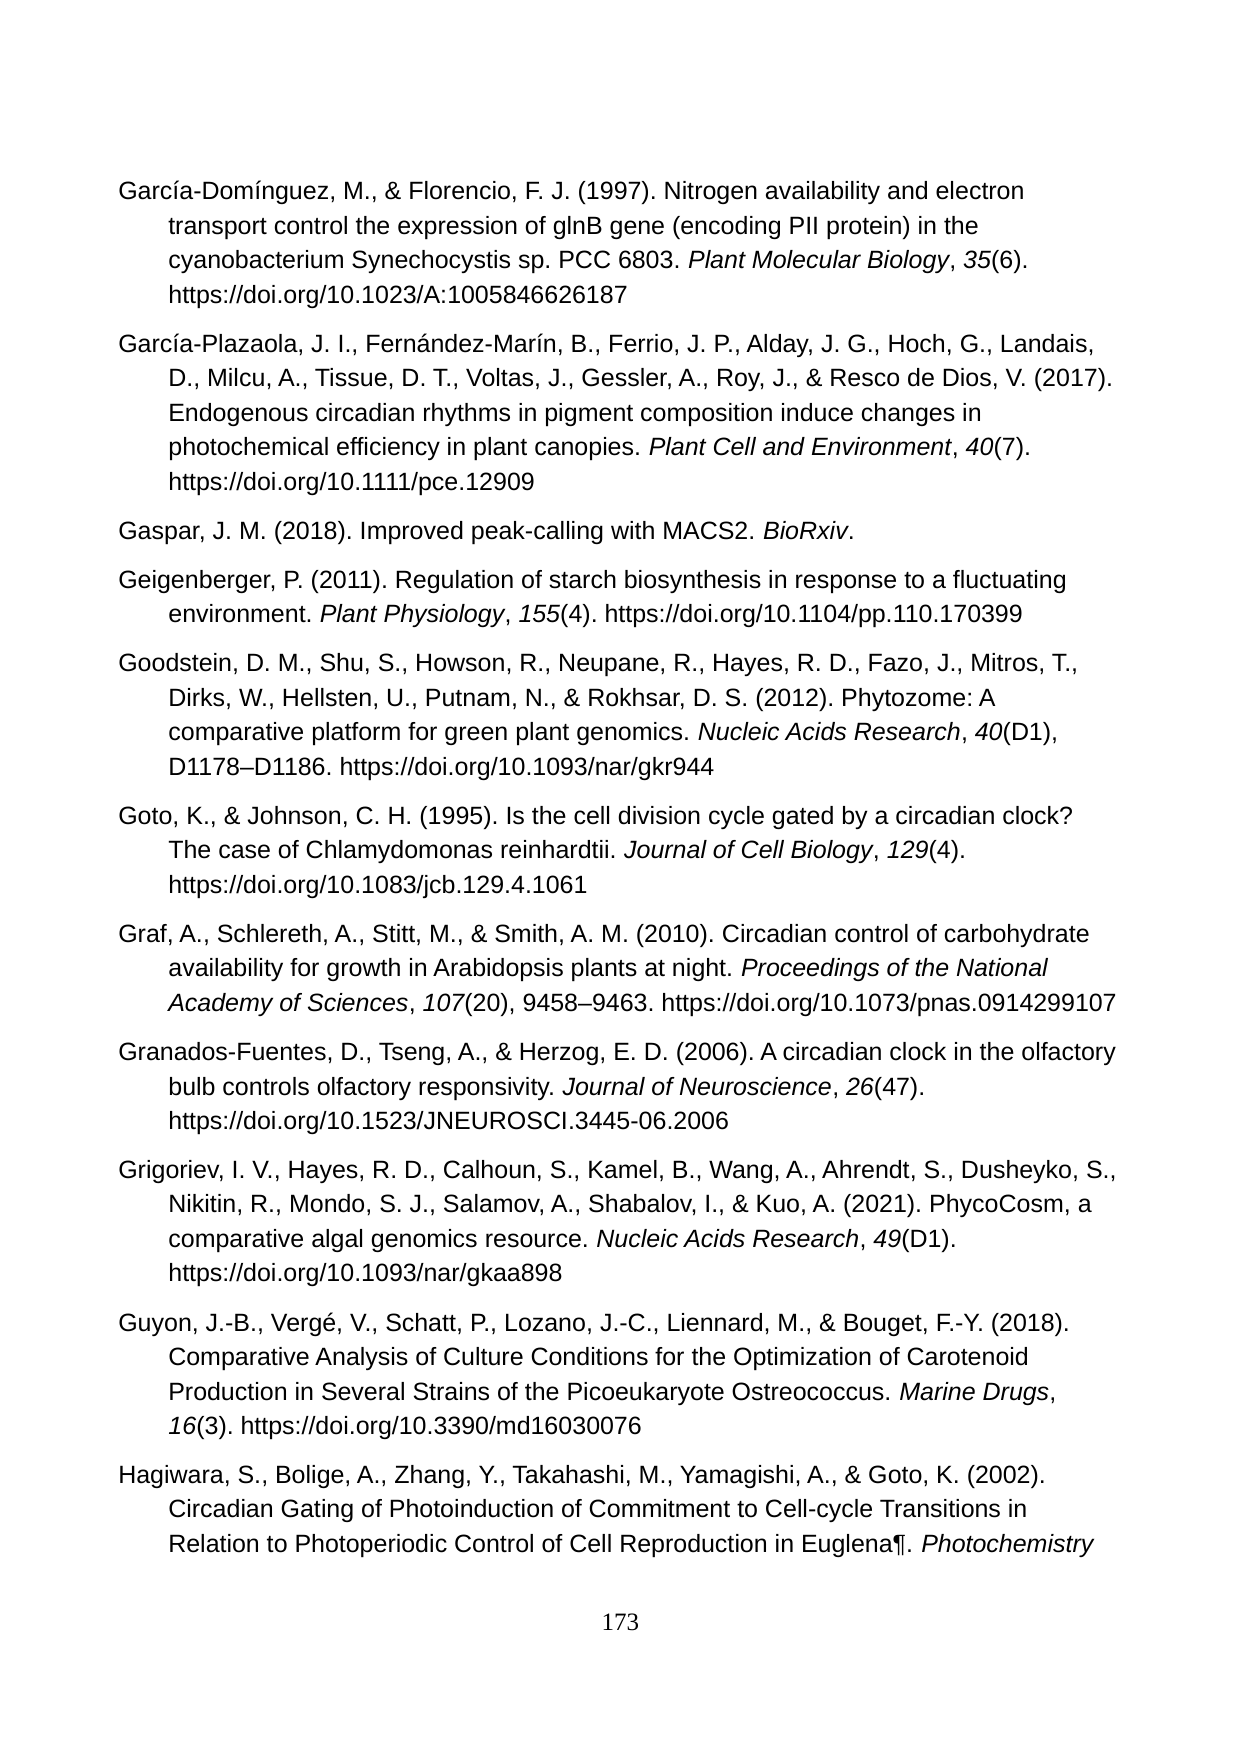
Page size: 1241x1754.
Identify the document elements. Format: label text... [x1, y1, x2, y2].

text Guyon, J.-B., Vergé, V., Schatt, P., Lozano, J.-C., Liennard, M., & Bouget, F.-Y. (2018). Comparative Analysis of Culture Conditions for the Optimization of Carotenoid Production in Several Strains of the Picoeukaryote Ostreococcus. Marine Drugs, 16(3). https://doi.org/10.3390/md16030076 [118, 1307, 1122, 1440]
text Gaspar, J. M. (2018). Improved peak-calling with MACS2. BioRxiv. [118, 516, 1122, 544]
text García-Domínguez, M., & Florencio, F. J. (1997). Nitrogen availability and electron transport control the expression of glnB gene (encoding PII protein) in the cyanobacterium Synechocystis sp. PCC 6803. Plant Molecular Biology, 35(6). https://doi.org/10.1023/A:1005846626187 [118, 176, 1122, 308]
text García-Plazaola, J. I., Fernández-Marín, B., Ferrio, J. P., Alday, J. G., Hoch, G., Landais, D., Milcu, A., Tissue, D. T., Voltas, J., Gessler, A., Roy, J., & Resco de Dios, V. (2017). Endogenous circadian rhythms in pigment composition induce changes in photochemical efficiency in plant canopies. Plant Cell and Environment, 40(7). https://doi.org/10.1111/pce.12909 [118, 329, 1122, 496]
text Goto, K., & Johnson, C. H. (1995). Is the cell division cycle gated by a circadian clock? The case of Chlamydomonas reinhardtii. Journal of Cell Biology, 129(4). https://doi.org/10.1083/jcb.129.4.1061 [118, 801, 1122, 899]
text Goodstein, D. M., Shu, S., Howson, R., Neupane, R., Hayes, R. D., Fazo, J., Mitros, T., Dirks, W., Hellsten, U., Putnam, N., & Rokhsar, D. S. (2012). Phytozome: A comparative platform for green plant genomics. Nucleic Acids Research, 40(D1), D1178–D1186. https://doi.org/10.1093/nar/gkr944 [118, 648, 1122, 781]
text Granados-Fuentes, D., Tseng, A., & Herzog, E. D. (2006). A circadian clock in the olfactory bulb controls olfactory responsivity. Journal of Neuroscience, 26(47). https://doi.org/10.1523/JNEUROSCI.3445-06.2006 [118, 1037, 1122, 1135]
text Grigoriev, I. V., Hayes, R. D., Calhoun, S., Kamel, B., Wang, A., Ahrendt, S., Dusheyko, S., Nikitin, R., Mondo, S. J., Salamov, A., Shabalov, I., & Kuo, A. (2021). PhycoCosm, a comparative algal genomics resource. Nucleic Acids Research, 49(D1). https://doi.org/10.1093/nar/gkaa898 [118, 1155, 1122, 1287]
text Hagiwara, S., Bolige, A., Zhang, Y., Takahashi, M., Yamagishi, A., & Goto, K. (2002). Circadian Gating of Photoinduction of Commitment to Cell-cycle Transitions in Relation to Photoperiodic Control of Cell Reproduction in Euglena¶. Photochemistry [118, 1460, 1122, 1558]
text Geigenberger, P. (2011). Regulation of starch biosynthesis in response to a fluctuating environment. Plant Physiology, 155(4). https://doi.org/10.1104/pp.110.170399 [118, 565, 1122, 628]
text Graf, A., Schlereth, A., Stitt, M., & Smith, A. M. (2010). Circadian control of carbohydrate availability for growth in Arabidopsis plants at night. Proceedings of the National Academy of Sciences, 107(20), 9458–9463. https://doi.org/10.1073/pnas.0914299107 [118, 919, 1122, 1017]
